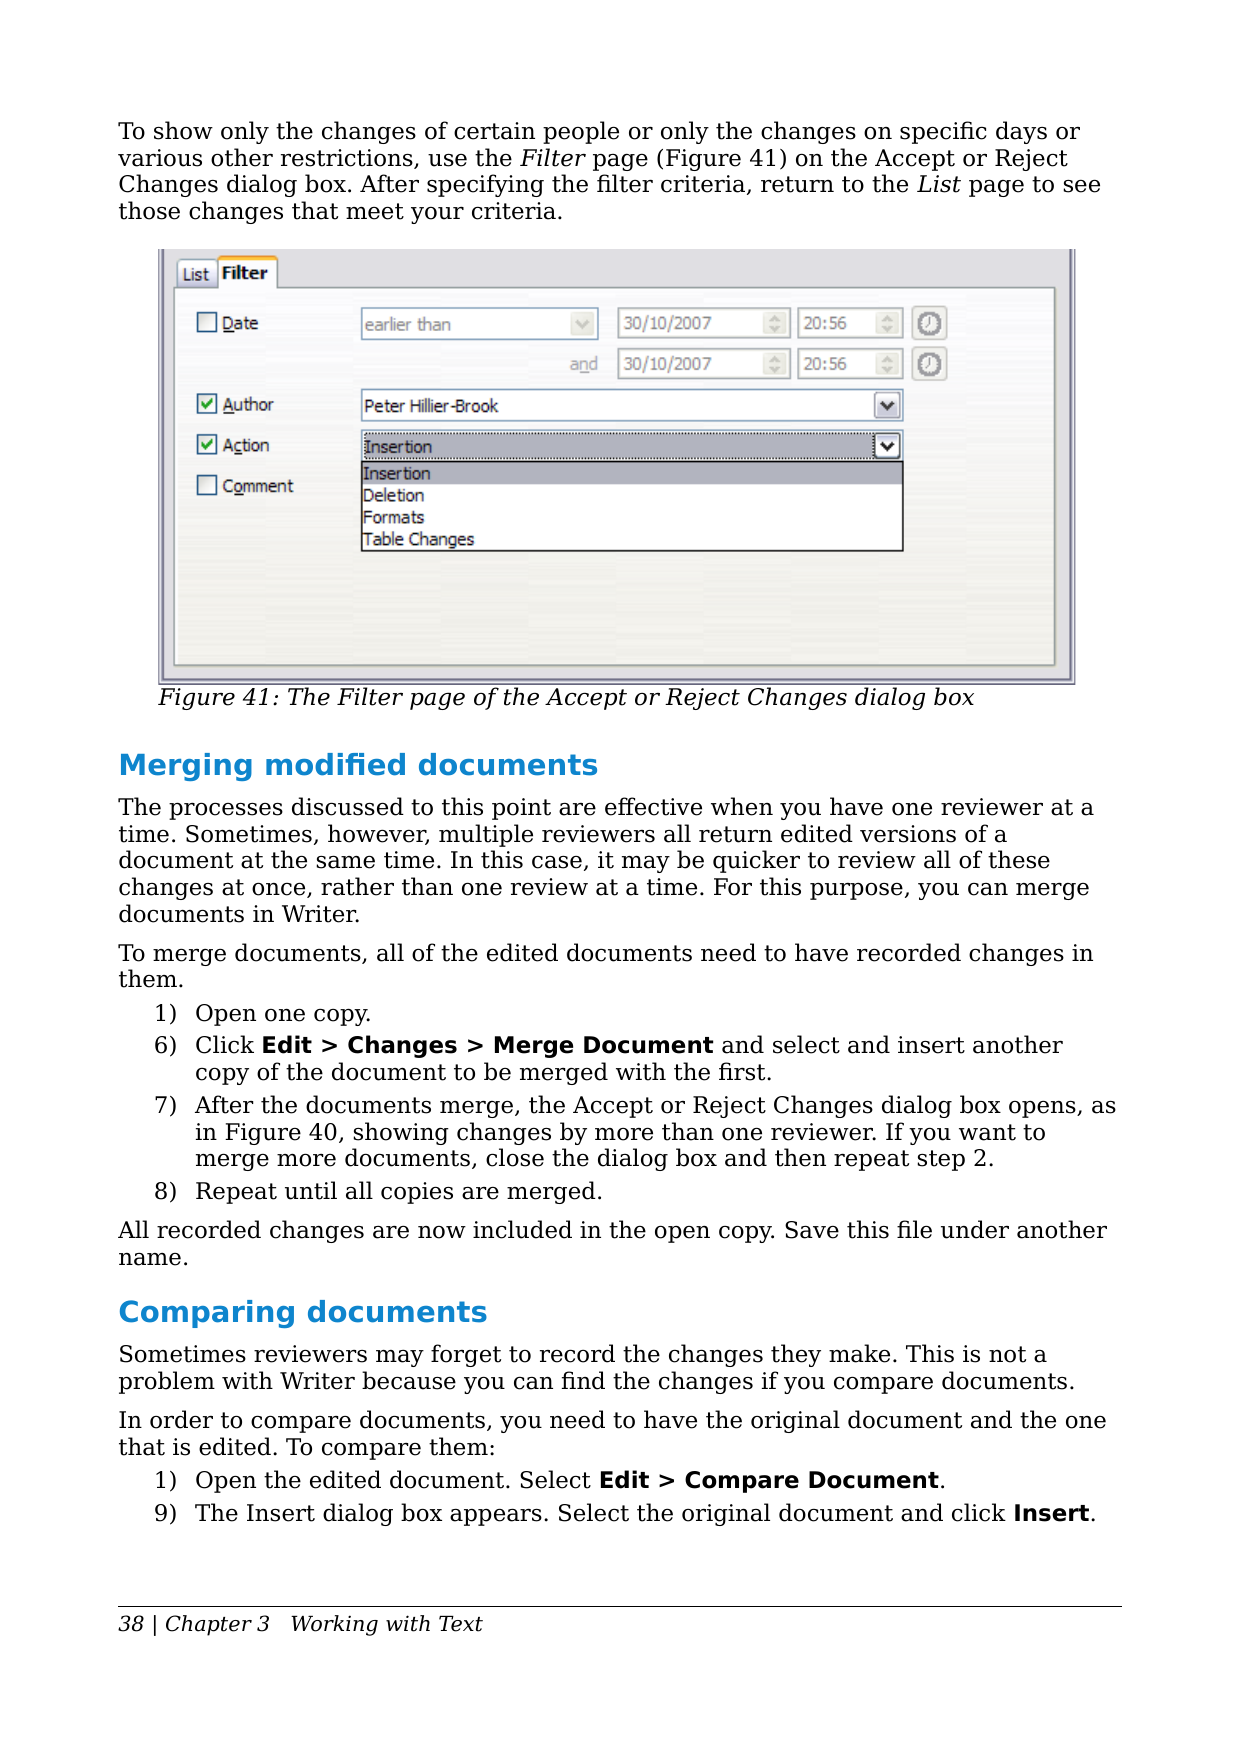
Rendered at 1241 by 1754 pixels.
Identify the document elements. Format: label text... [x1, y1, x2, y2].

text Sometimes reviewers may forget to record the changes they make. This is not a problem with Writer because you can find the changes if you compare documents. [118, 1342, 1122, 1395]
text The processes discussed to this point are effective when you have one reviewer at a time. Sometimes, however, multiple reviewers all return edited versions of a document at the same time. In this case, it may be quicker to review all of these changes at once, rather than one review at a time. For this purpose, you can merge documents in Writer. [118, 794, 1122, 927]
picture [158, 249, 1076, 685]
list Open the edited document. Select Edit > Compare Document. [177, 1467, 1122, 1494]
list Click Edit > Changes > Merge Document and select and insert another copy of the document to be merged with the first. [177, 1033, 1122, 1086]
subtitle Comparing documents [118, 1295, 1122, 1329]
list Repeat until all copies are merged. [177, 1178, 1122, 1205]
list In order to compare documents, you need to have the original document and the one that is edited. To compare them: [118, 1407, 1122, 1461]
text Figure : The Filter page of the Accept or Reject Changes dialog box [158, 684, 1082, 711]
list The Insert dialog box appears. Select the original document and click Insert. [177, 1500, 1122, 1527]
text To show only the changes of certain people or only the changes on specific days or various other restrictions, use the Filter page (Figure 41) on the Accept or Reject Changes dialog box. After specifying the filter criteria, return to the List page to see those changes that meet your criteria. [118, 118, 1122, 225]
subtitle Merging modified documents [118, 748, 1122, 782]
list To merge documents, all of the edited documents need to have recorded changes in them. [118, 940, 1122, 993]
text All recorded changes are now included in the open copy. Save this file under another name. [118, 1218, 1122, 1271]
list Open one copy. [177, 1000, 1122, 1026]
list After the documents merge, the Accept or Reject Changes dialog box opens, as in Figure 40, showing changes by more than one reviewer. If you want to merge more documents, close the dialog box and then repeat step 2. [177, 1092, 1122, 1172]
